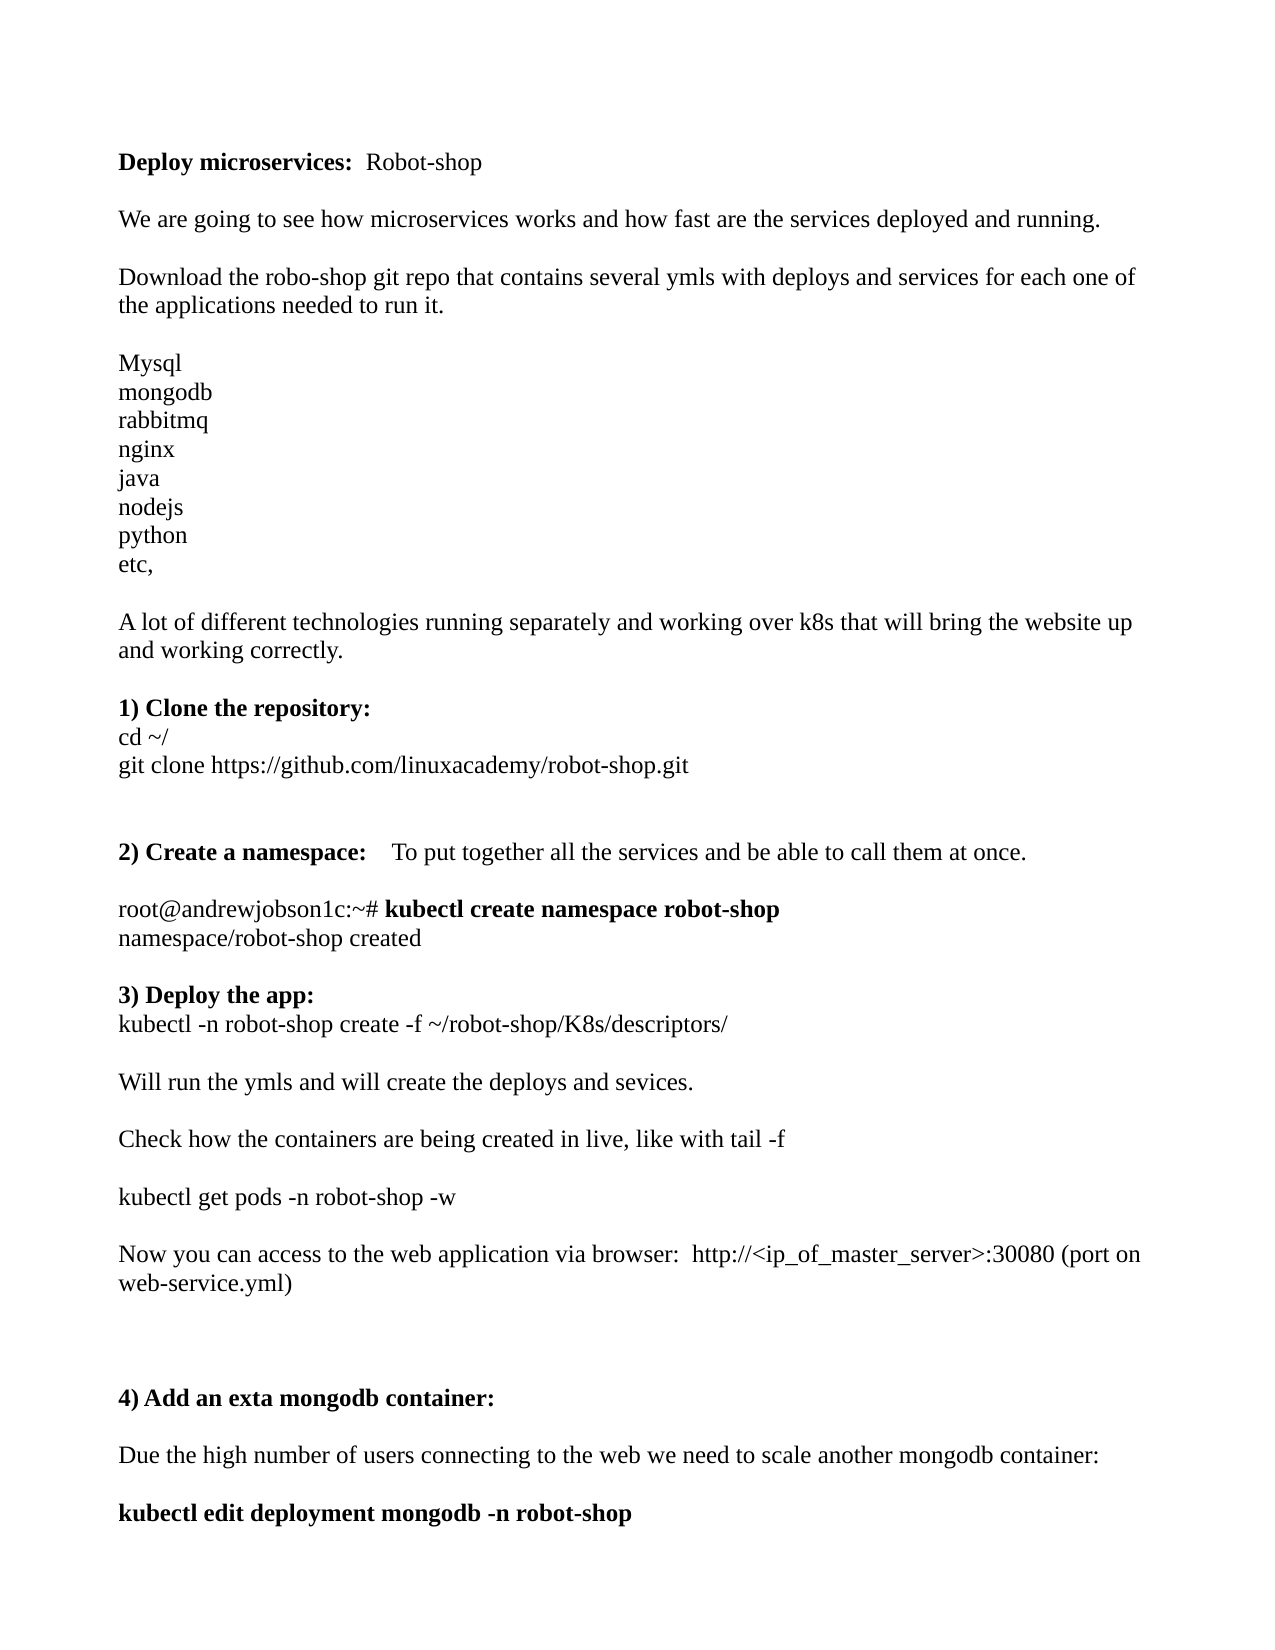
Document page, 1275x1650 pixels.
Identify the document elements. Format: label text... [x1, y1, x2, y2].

text Deploy microservices: Robot-shop [118, 147, 1157, 176]
text 4) Add an exta mongodb container: [118, 1383, 1157, 1412]
text A lot of different technologies running separately and working over k8s that will bring the website up and working correctly. [118, 607, 1157, 664]
text We are going to see how microservices works and how fast are the services deployed and running. [118, 204, 1157, 233]
text python [118, 521, 1157, 549]
text kubectl get pods -n robot-shop -w [118, 1182, 1157, 1211]
text namespace/robot-shop created [118, 923, 1157, 952]
text git clone https://github.com/linuxacademy/robot-shop.git [118, 751, 1157, 779]
text mongodb [118, 377, 1157, 406]
text Download the robo-shop git repo that contains several ymls with deploys and services for each one of the applications needed to run it. [118, 262, 1157, 319]
text 2) Create a namespace: To put together all the services and be able to call them at once. [118, 837, 1157, 866]
text Check how the containers are being created in live, like with tail -f [118, 1124, 1157, 1153]
text etc, [118, 549, 1157, 578]
text Will run the ymls and will create the deploys and sevices. [118, 1067, 1157, 1096]
text nginx [118, 434, 1157, 463]
text 1) Clone the repository: [118, 693, 1157, 722]
text 3) Deploy the app: [118, 981, 1157, 1009]
text root@andrewjobson1c:~# kubectl create namespace robot-shop [118, 894, 1157, 923]
text Mysql [118, 348, 1157, 377]
text rabbitmq [118, 406, 1157, 434]
text nodejs [118, 492, 1157, 521]
text kubectl -n robot-shop create -f ~/robot-shop/K8s/descriptors/ [118, 1009, 1157, 1038]
text Due the high number of users connecting to the web we need to scale another mongodb container: [118, 1441, 1157, 1469]
text kubectl edit deployment mongodb -n robot-shop [118, 1498, 1157, 1527]
text Now you can access to the web application via browser: http://<ip_of_master_server>:30080 (port on web-service.yml) [118, 1239, 1157, 1297]
text cd ~/ [118, 722, 1157, 751]
text java [118, 463, 1157, 492]
